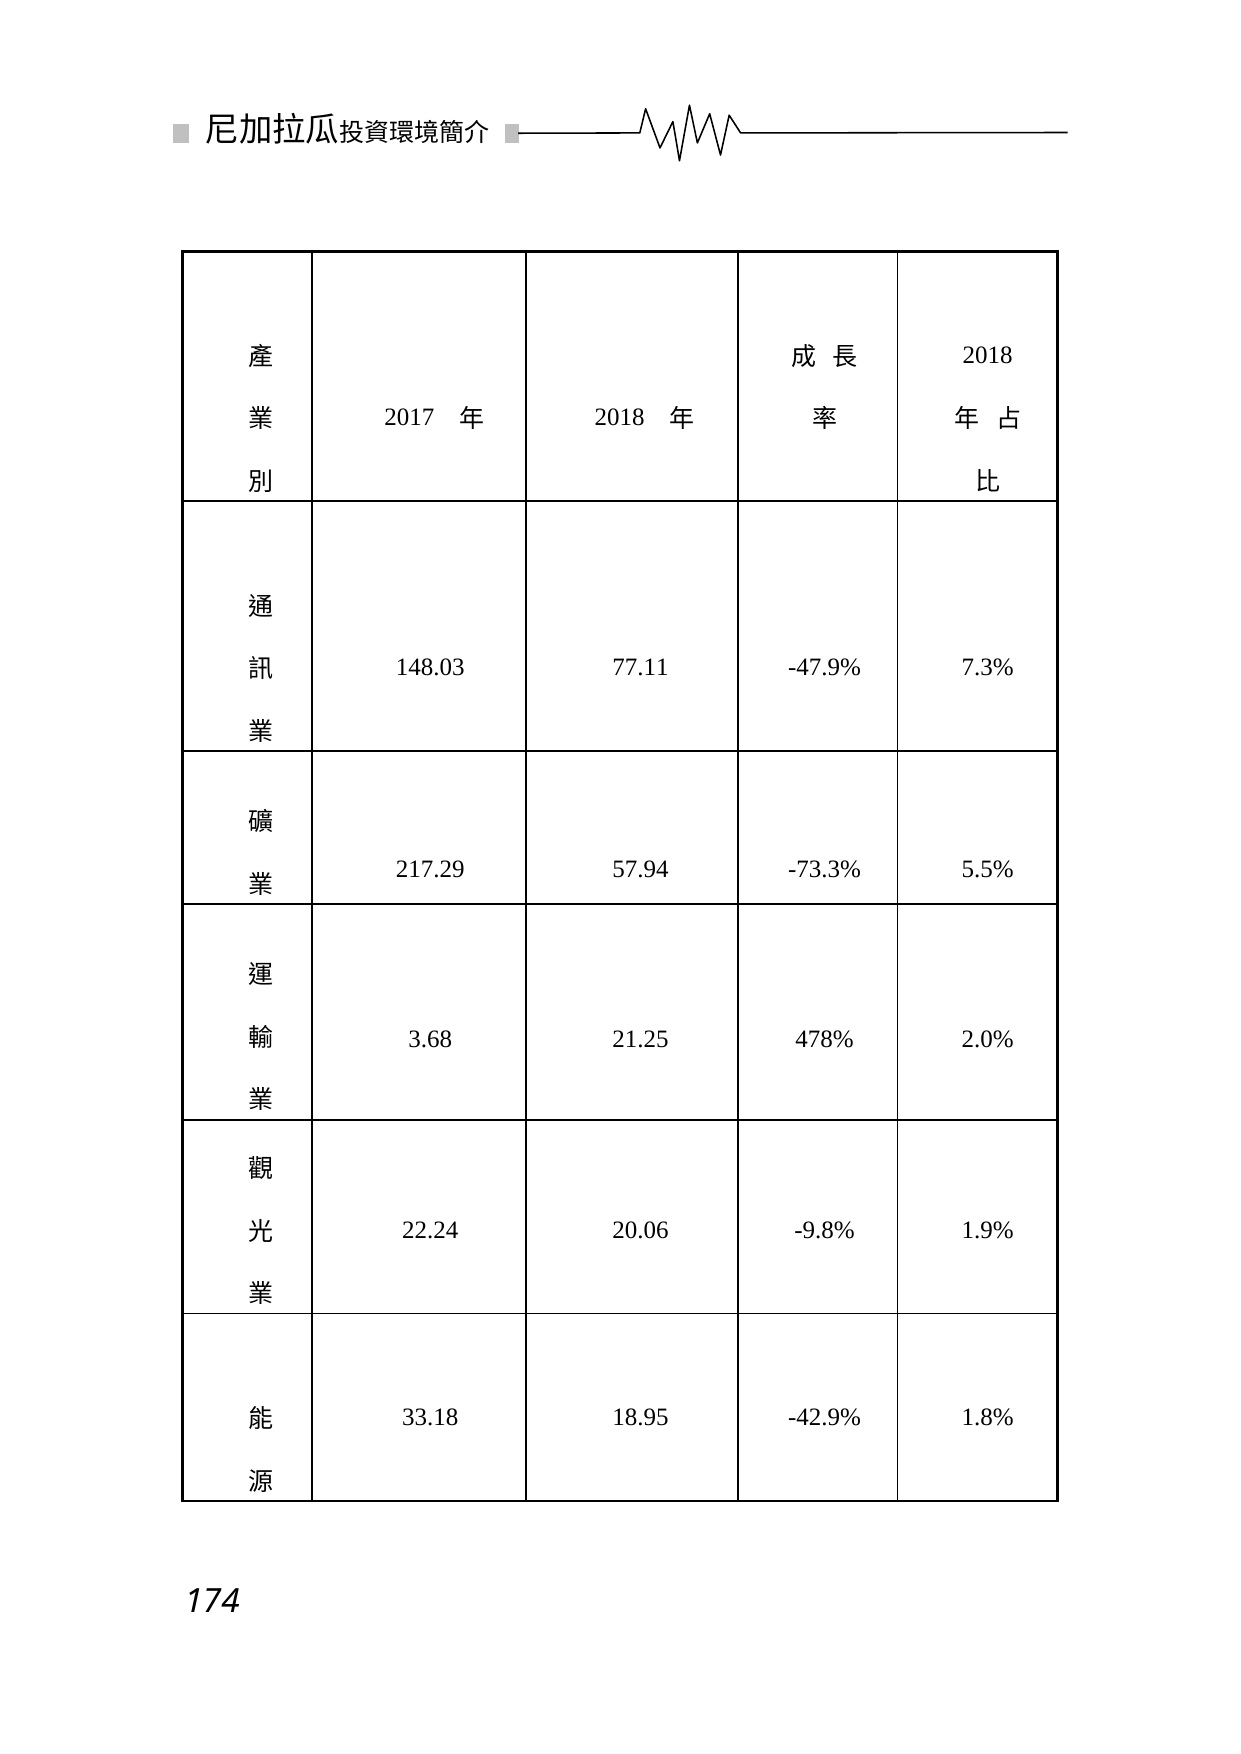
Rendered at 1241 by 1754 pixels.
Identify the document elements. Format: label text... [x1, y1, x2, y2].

table_header 2018年 [527, 253, 737, 500]
table_cell -42.9% [739, 1314, 897, 1500]
table_header 2018年占比 [898, 253, 1056, 500]
table_cell 57.94 [527, 752, 737, 903]
table_cell 20.06 [527, 1121, 737, 1313]
table_cell 1.9% [898, 1121, 1056, 1313]
table_cell 18.95 [527, 1314, 737, 1500]
table_cell 2.0% [898, 905, 1056, 1119]
table_cell -73.3% [739, 752, 897, 903]
table_header 2017年 [313, 253, 525, 500]
table_cell 21.25 [527, 905, 737, 1119]
table_cell 通訊業 [184, 502, 311, 750]
table_header 產業別 [184, 253, 311, 500]
table_cell 478% [739, 905, 897, 1119]
table_header 成長率 [739, 253, 897, 500]
table_cell 運輸業 [184, 905, 311, 1119]
table_cell 能源 [184, 1314, 311, 1500]
table_cell 22.24 [313, 1121, 525, 1313]
table_cell 217.29 [313, 752, 525, 903]
table_cell -9.8% [739, 1121, 897, 1313]
table_cell 5.5% [898, 752, 1056, 903]
table_cell 礦業 [184, 752, 311, 903]
table_cell -47.9% [739, 502, 897, 750]
table_cell 148.03 [313, 502, 525, 750]
table_cell 觀光業 [184, 1121, 311, 1313]
table_cell 3.68 [313, 905, 525, 1119]
table_cell 77.11 [527, 502, 737, 750]
table_cell 1.8% [898, 1314, 1056, 1500]
table_cell 33.18 [313, 1314, 525, 1500]
table_cell 7.3% [898, 502, 1056, 750]
